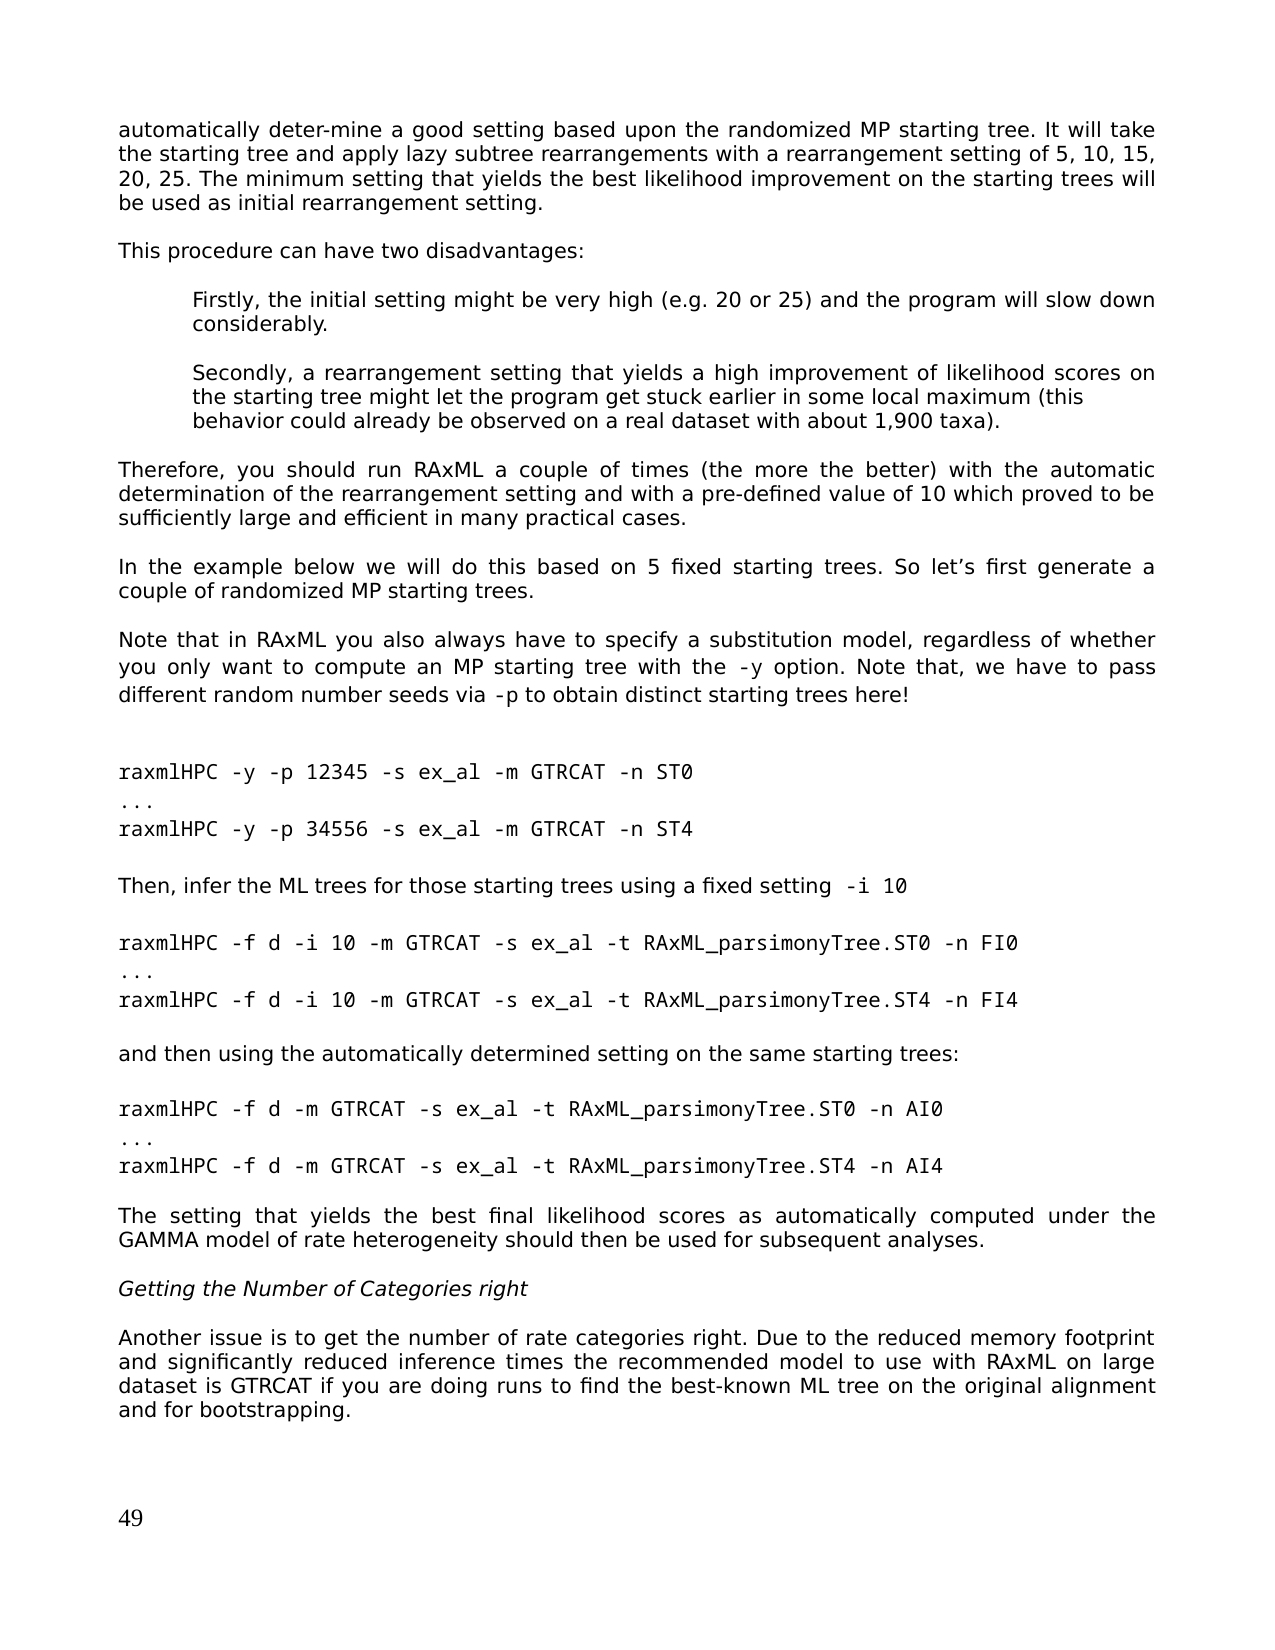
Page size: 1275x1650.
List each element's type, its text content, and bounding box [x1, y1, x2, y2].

text The setting that yields the best final likelihood scores as automatically computed under the GAMMA model of rate heterogeneity should then be used for subsequent analyses. [118, 1204, 1157, 1253]
text Secondly, a rearrangement setting that yields a high improvement of likelihood scores on the starting tree might let the program get stuck earlier in some local maximum (this [192, 361, 1157, 409]
text raxmlHPC -y -p 12345 -s ex_al -m GTRCAT -n ST0 [118, 757, 1157, 786]
text and then using the automatically determined setting on the same starting trees: [118, 1042, 1157, 1066]
text In the example below we will do this based on 5 fixed starting trees. So let’s first generate a couple of randomized MP starting trees. [118, 555, 1157, 603]
text Note that in RAxML you also always have to specify a substitution model, regardless of whether you only want to compute an MP starting tree with the -y option. Note that, we have to pass different random number seeds via -p to obtain distinct starting trees here! [118, 628, 1157, 709]
text raxmlHPC -f d -i 10 -m GTRCAT -s ex_al -t RAxML_parsimonyTree.ST0 -n FI0 [118, 928, 1157, 957]
text Then, infer the ML trees for those starting trees using a fixed setting -i 10 [118, 871, 1157, 900]
text ... [118, 1123, 1157, 1151]
text Therefore, you should run RAxML a couple of times (the more the better) with the automatic determination of the rearrangement setting and with a pre-defined value of 10 which proved to be sufficiently large and efficient in many practical cases. [118, 458, 1157, 531]
text ... [118, 957, 1157, 985]
text raxmlHPC -f d -m GTRCAT -s ex_al -t RAxML_parsimonyTree.ST0 -n AI0 [118, 1094, 1157, 1123]
text Getting the Number of Categories right [118, 1277, 1157, 1301]
text ... [118, 786, 1157, 814]
text Another issue is to get the number of rate categories right. Due to the reduced memory footprint and significantly reduced inference times the recommended model to use with RAxML on large dataset is GTRCAT if you are doing runs to find the best-known ML tree on the original alignment and for bootstrapping. [118, 1326, 1157, 1423]
text raxmlHPC -y -p 34556 -s ex_al -m GTRCAT -n ST4 [118, 814, 1157, 843]
text raxmlHPC -f d -m GTRCAT -s ex_al -t RAxML_parsimonyTree.ST4 -n AI4 [118, 1151, 1157, 1180]
text This procedure can have two disadvantages: [118, 239, 1157, 264]
text Firstly, the initial setting might be very high (e.g. 20 or 25) and the program will slow down considerably. [192, 288, 1157, 337]
text automatically deter-mine a good setting based upon the randomized MP starting tree. It will take the starting tree and apply lazy subtree rearrangements with a rearrangement setting of 5, 10, 15, 20, 25. The minimum setting that yields the best likelihood improvement on the starting trees will be used as initial rearrangement setting. [118, 118, 1157, 215]
text raxmlHPC -f d -i 10 -m GTRCAT -s ex_al -t RAxML_parsimonyTree.ST4 -n FI4 [118, 985, 1157, 1013]
text behavior could already be observed on a real dataset with about 1,900 taxa). [118, 409, 1157, 434]
